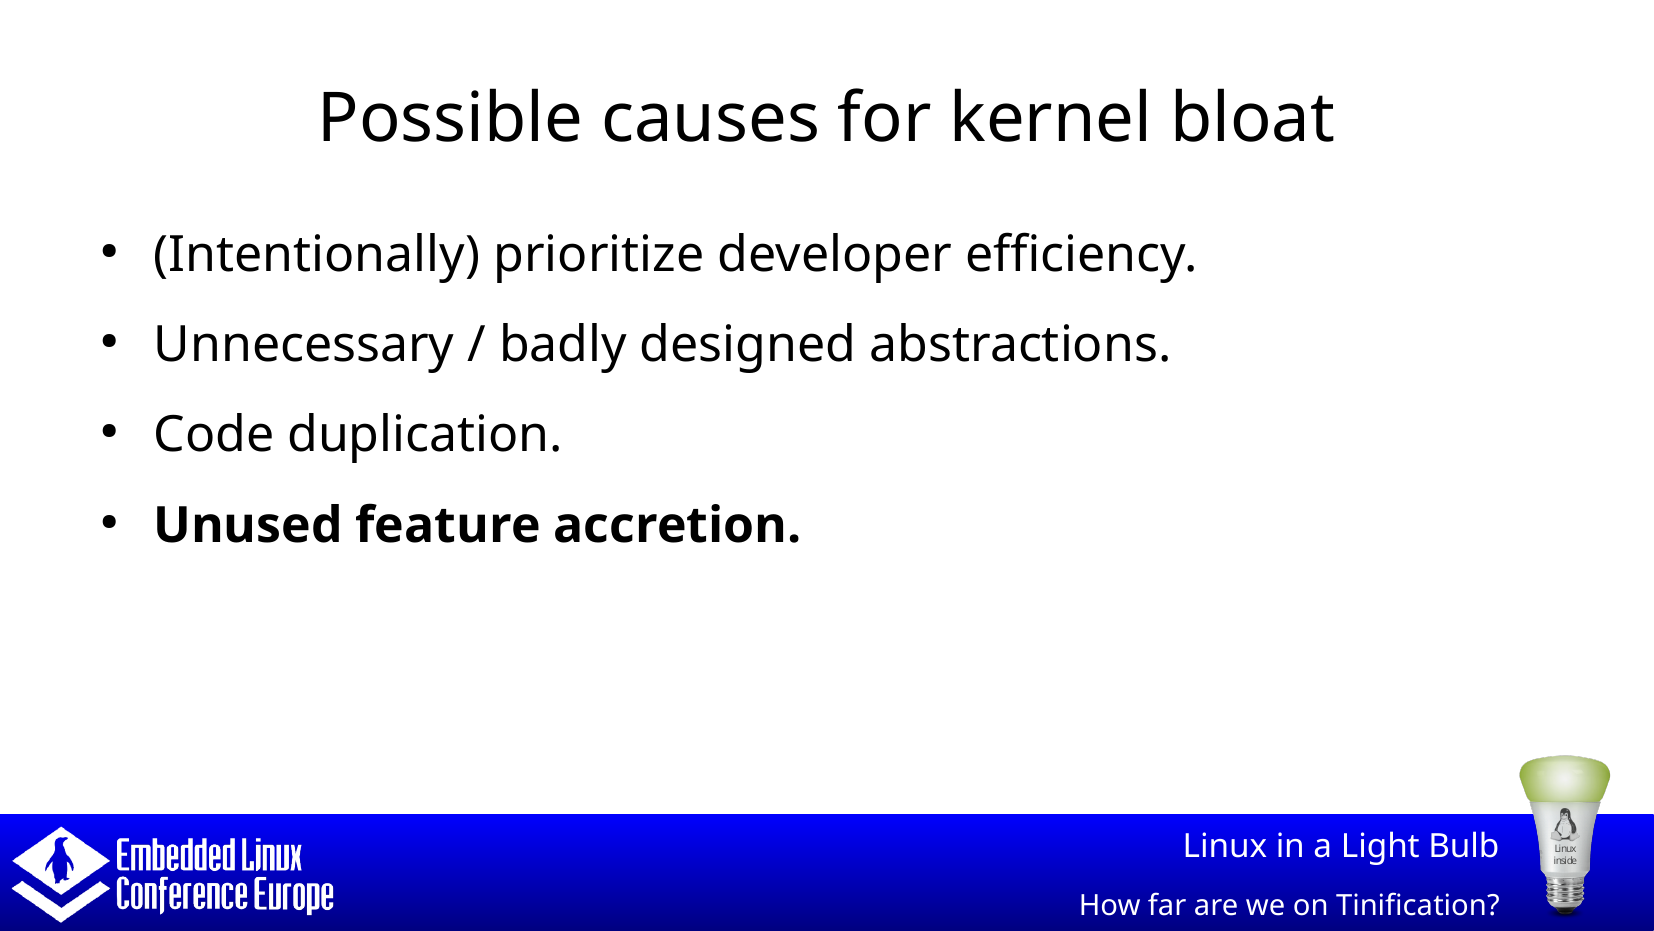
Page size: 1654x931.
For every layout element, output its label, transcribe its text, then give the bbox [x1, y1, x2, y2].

title Possible causes for kernel bloat [82, 37, 1571, 193]
list (Intentionally) prioritize developer efficiency. Unnecessary / badly designed abstractions. Code duplication. Unused feature accretion. [82, 217, 1571, 758]
picture [7, 821, 338, 927]
